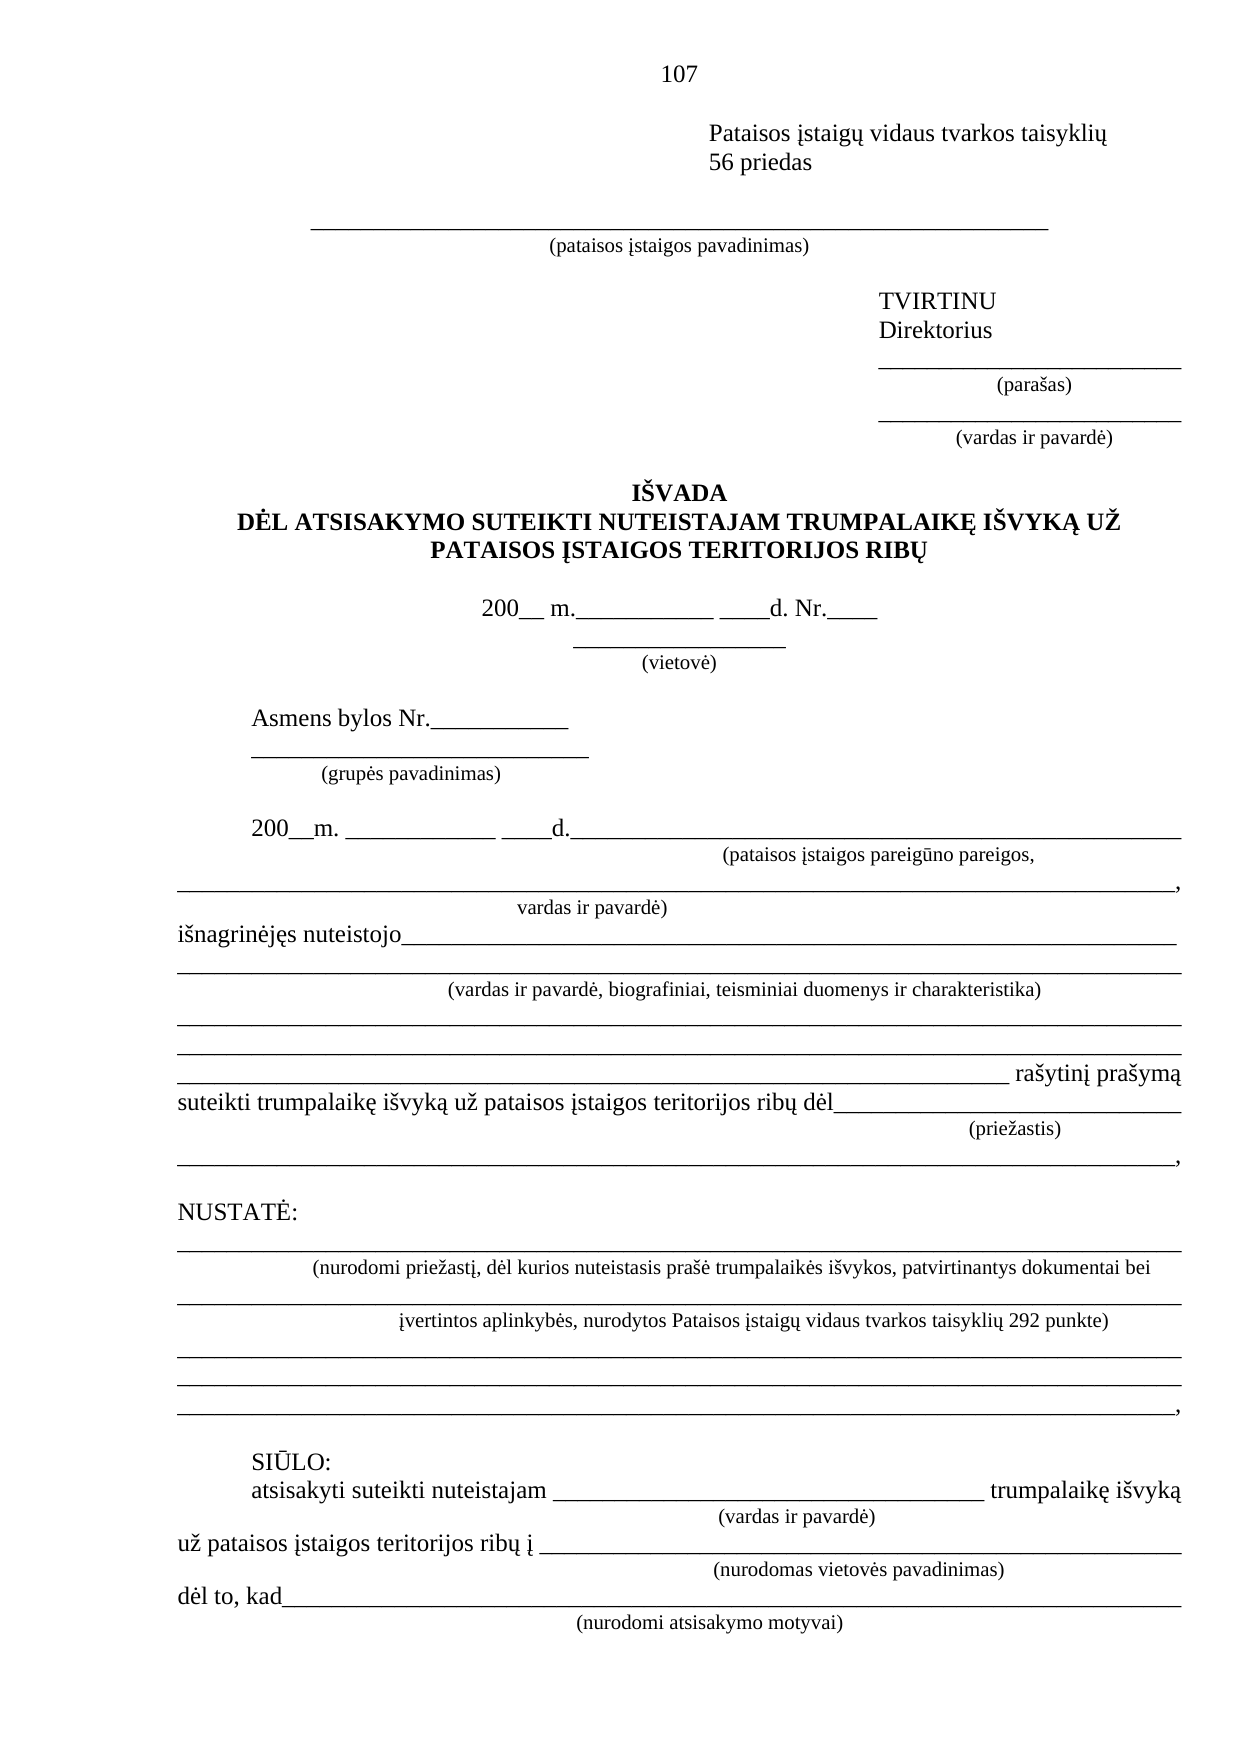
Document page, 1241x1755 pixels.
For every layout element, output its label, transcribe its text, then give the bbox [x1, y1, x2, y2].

text _________________ [177, 622, 1181, 650]
text (vardas ir pavardė) [177, 425, 1181, 449]
text (vardas ir pavardė) [583, 1504, 1181, 1528]
text dėl to, kad [177, 1581, 1181, 1610]
text ___________________________ [177, 732, 1181, 761]
text vardas ir pavardė) [177, 895, 1181, 919]
text 200__ m.___________ ____d. Nr.____ [177, 593, 1181, 622]
text , [177, 1389, 1181, 1418]
text Pataisos įstaigų vidaus tvarkos taisyklių [709, 118, 1181, 147]
text Asmens bylos Nr.___________ [177, 703, 1181, 732]
text , [177, 1140, 1181, 1168]
text (priežastis) [177, 1116, 1181, 1140]
text (pataisos įstaigos pavadinimas) [177, 233, 1181, 257]
text TVIRTINU [177, 286, 1181, 315]
text (nurodomi priežastį, dėl kurios nuteistasis prašė trumpalaikės išvykos, patvirtinantys dokumentai bei [177, 1255, 1181, 1279]
text NUSTATĖ: [177, 1197, 1181, 1226]
text rašytinį prašymą [177, 1058, 1181, 1087]
text (pataisos įstaigos pareigūno pareigos, [177, 842, 1181, 866]
text (vietovė) [177, 650, 1181, 674]
text ___________________________________________________________ [177, 204, 1181, 233]
text IŠVADA [177, 478, 1181, 507]
text už pataisos įstaigos teritorijos ribų į [177, 1528, 1181, 1557]
text 200__m. ____________ ____d. [177, 813, 1181, 842]
text suteikti trumpalaikę išvyką už pataisos įstaigos teritorijos ribų dėl [177, 1087, 1181, 1116]
text 56 priedas [177, 147, 1181, 176]
text (parašas) [177, 372, 1181, 396]
text atsisakyti suteikti nuteistajam trumpalaikę išvyką [177, 1475, 1181, 1504]
text išnagrinėjęs nuteistojo______________________________________________________________ [177, 919, 1181, 948]
text (nurodomas vietovės pavadinimas) [177, 1557, 1181, 1581]
text įvertintos aplinkybės, nurodytos Pataisos įstaigų vidaus tvarkos taisyklių 292 punkte) [312, 1307, 1181, 1332]
text Direktorius [177, 315, 1181, 343]
text SIŪLO: [177, 1447, 1181, 1475]
text , [177, 866, 1181, 895]
text (grupės pavadinimas) [177, 761, 1181, 785]
text (vardas ir pavardė, biografiniai, teisminiai duomenys ir charakteristika) [312, 977, 1181, 1001]
text (nurodomi atsisakymo motyvai) [177, 1610, 1181, 1634]
text DĖL ATSISAKYMO SUTEIKTI NUTEISTAJAM TRUMPALAIKĘ IŠVYKĄ UŽ PATAISOS ĮSTAIGOS TERITORIJOS RIBŲ [177, 507, 1181, 564]
